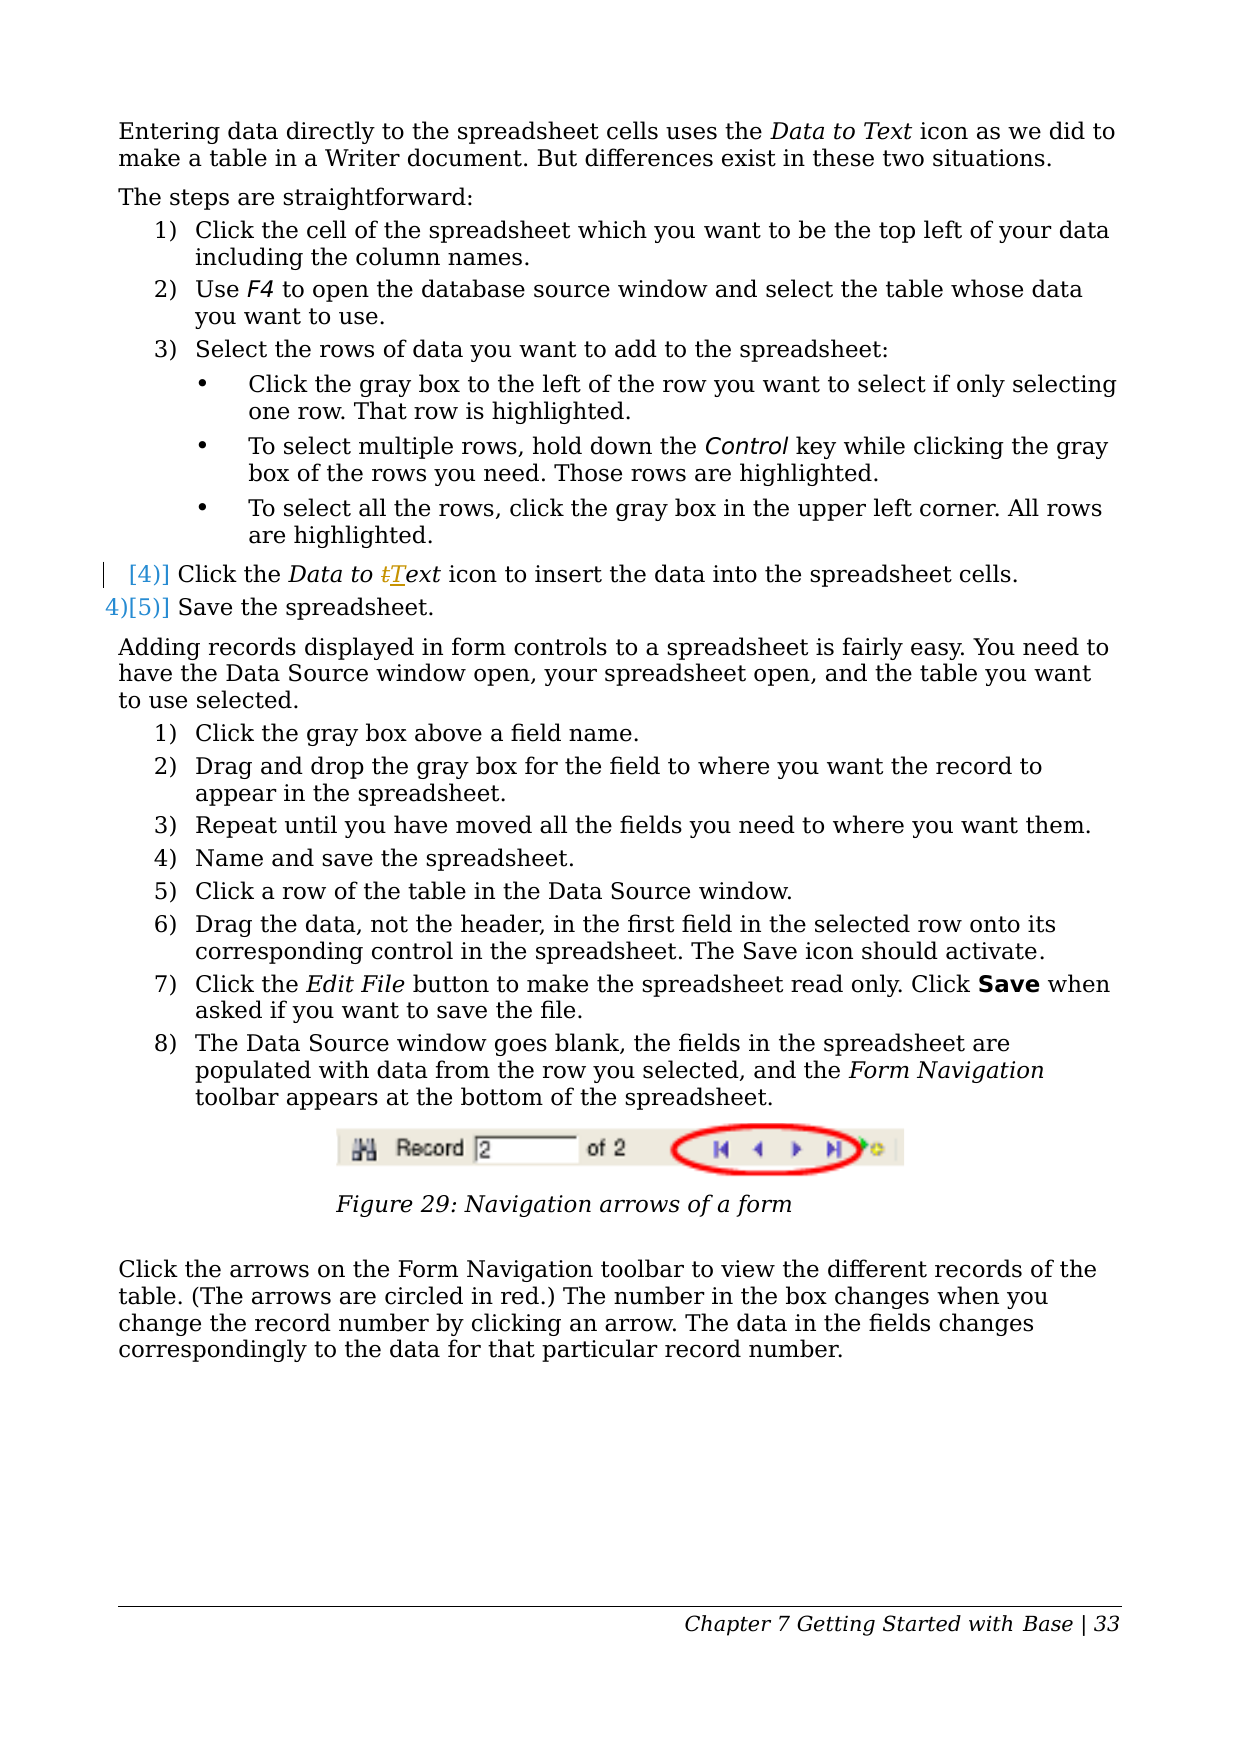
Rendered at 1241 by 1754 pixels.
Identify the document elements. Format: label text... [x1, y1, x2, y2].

list Select the rows of data you want to add to the spreadsheet: [177, 336, 1122, 363]
list To select all the rows, click the gray box in the upper left corner. All rows are highlighted. [195, 493, 1122, 549]
list Click the Edit File button to make the spreadsheet read only. Click Save when asked if you want to save the file. [177, 971, 1122, 1024]
list Drag and drop the gray box for the field to where you want the record to appear in the spreadsheet. [177, 753, 1122, 806]
list Repeat until you have moved all the fields you need to where you want them. [177, 813, 1122, 839]
text Entering data directly to the spreadsheet cells uses the Data to Text icon as we did to make a table in a Writer document. But differences exist in these two situations. [118, 118, 1122, 171]
list Click the gray box to the left of the row you want to select if only selecting one row. That row is highlighted. [195, 369, 1122, 425]
list Save the spreadsheet. [177, 594, 1122, 621]
picture [336, 1123, 905, 1191]
list To select multiple rows, hold down the Control key while clicking the gray box of the rows you need. Those rows are highlighted. [195, 431, 1122, 487]
list Click the Data to Text icon to insert the data into the spreadsheet cells. [177, 562, 1122, 588]
list Name and save the spreadsheet. [177, 846, 1122, 872]
list Drag the data, not the header, in the first field in the selected row onto its corresponding control in the spreadsheet. The Save icon should activate. [177, 911, 1122, 965]
list The Data Source window goes blank, the fields in the spreadsheet are populated with data from the row you selected, and the Form Navigation toolbar appears at the bottom of the spreadsheet. [177, 1031, 1122, 1111]
text Figure 29: Navigation arrows of a form [336, 1191, 904, 1217]
list Use F4 to open the database source window and select the table whose data you want to use. [177, 277, 1122, 330]
list The steps are straightforward: [118, 184, 1122, 211]
list Click the gray box above a field name. [177, 720, 1122, 747]
text Click the arrows on the Form Navigation toolbar to view the different records of the table. (The arrows are circled in red.) The number in the box changes when you change the record number by clicking an arrow. The data in the fields changes correspondingly to the data for that particular record number. [118, 1257, 1122, 1363]
list Click a row of the table in the Data Source window. [177, 878, 1122, 905]
list Click the cell of the spreadsheet which you want to be the top left of your data including the column names. [177, 217, 1122, 270]
list Adding records displayed in form controls to a spreadsheet is fairly easy. You need to have the Data Source window open, your spreadsheet open, and the table you want to use selected. [118, 634, 1122, 714]
